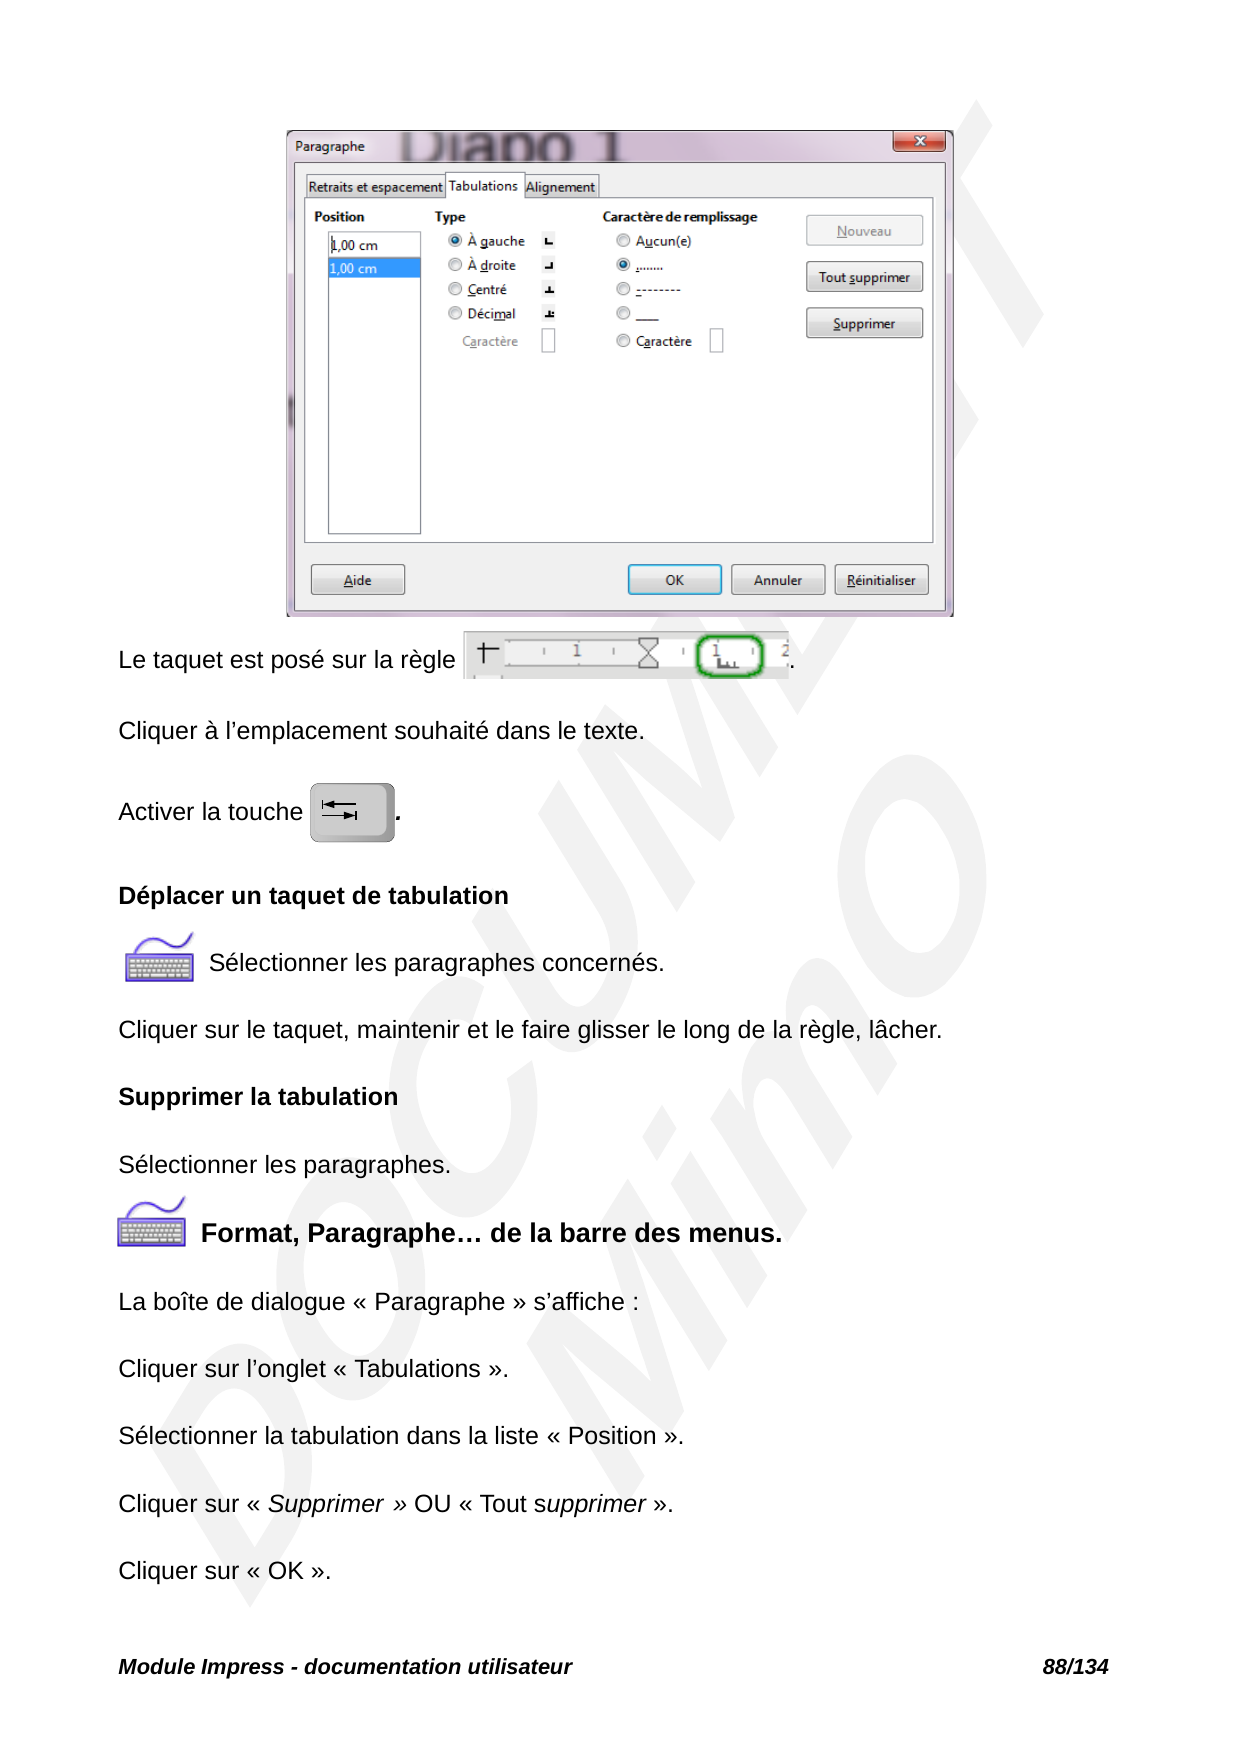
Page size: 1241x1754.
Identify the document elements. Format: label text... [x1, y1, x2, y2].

text Le taquet est posé sur la règle . [118, 118, 1122, 678]
text Format, Paragraphe… de la barre des menus. [189, 1217, 1122, 1248]
picture [286, 130, 954, 617]
picture [121, 921, 197, 996]
text Sélectionner la tabulation dans la liste « Position ». [118, 1421, 1122, 1450]
text Cliquer sur « OK ». [118, 1556, 1122, 1585]
text Cliquer sur l’onglet « Tabulations ». [118, 1354, 1122, 1383]
text Cliquer à l’emplacement souhaité dans le texte. [118, 716, 1122, 745]
text Cliquer sur « Supprimer » OU « Tout supprimer ». [118, 1488, 1122, 1517]
text Cliquer sur le taquet, maintenir et le faire glisser le long de la règle, lâcher. [118, 1015, 1122, 1044]
picture [463, 631, 789, 679]
text Sélectionner les paragraphes concernés. [197, 948, 1122, 977]
text Sélectionner les paragraphes. [118, 1149, 1122, 1178]
picture [113, 1185, 189, 1261]
text Activer la touche [118, 783, 318, 843]
text Supprimer la tabulation [118, 1082, 1122, 1111]
text Déplacer un taquet de tabulation [118, 881, 1122, 910]
text . [387, 783, 1122, 843]
text La boîte de dialogue « Paragraphe » s’affiche : [118, 1287, 1122, 1316]
